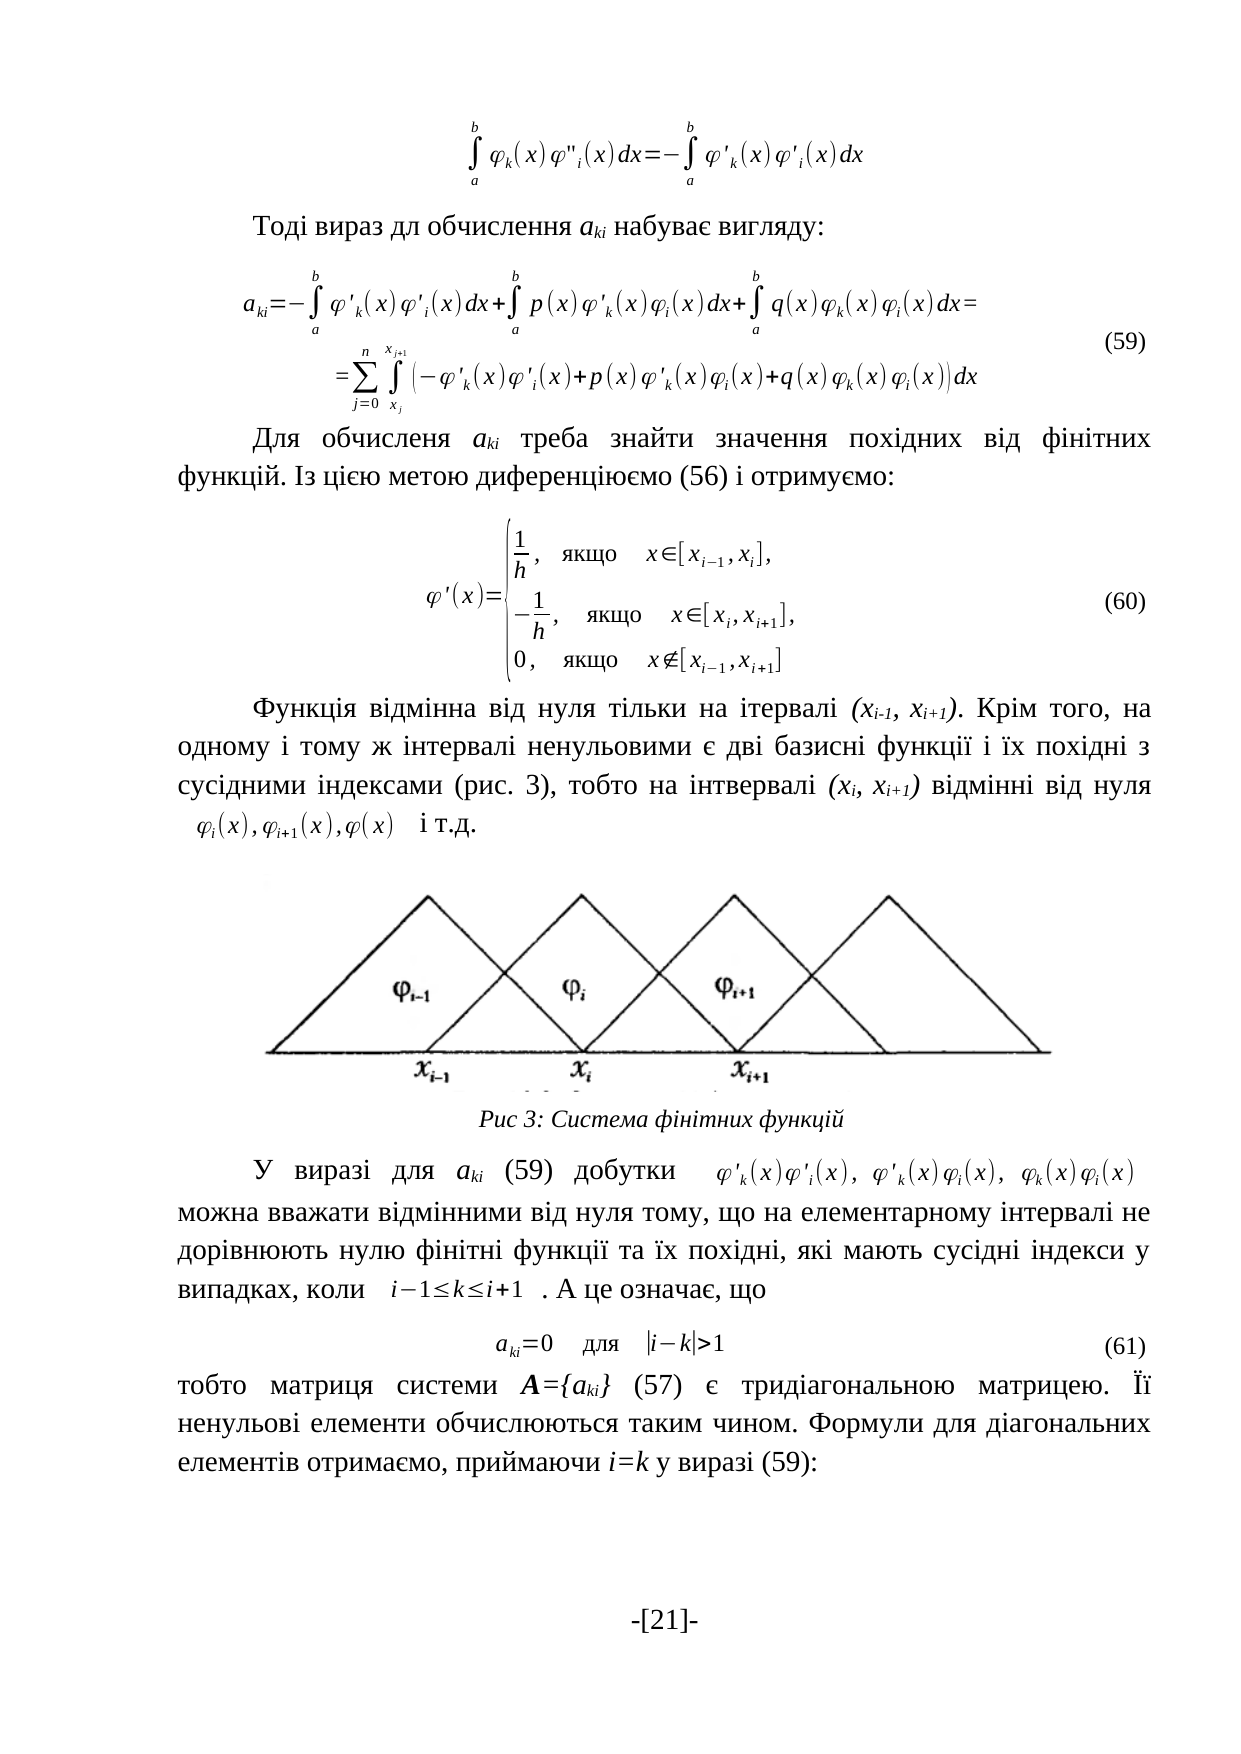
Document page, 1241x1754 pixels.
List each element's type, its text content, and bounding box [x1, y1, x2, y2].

text Рис 3: Система фінітних функцій [252, 1104, 1073, 1133]
table_header (60) [1043, 512, 1152, 690]
table_header (59) [1043, 262, 1152, 420]
text Тоді вираз дл обчислення aki набуває вигляду: [177, 208, 1152, 242]
table_header [177, 1324, 1043, 1367]
table_header [177, 262, 1043, 420]
text Функція відмінна від нуля тільки на ітервалі (xi-1, xi+1). Крім того, на одному і тому ж інтервалі ненульовими є дві базисні функції і їх похідні з сусідними індексами (рис. 3), тобто на інтвервалі (xi, xi+1) відмінні від нуля і т.д. [177, 690, 1152, 842]
table_header [177, 512, 1043, 690]
text У виразі для aki (59) добутки можна вважати відмінними від нуля тому, що на елементарному інтервалі не дорівнюють нулю фінітні функції та їх похідні, які мають сусідні індекси у випадках, коли . А це означає, що [177, 1152, 1152, 1304]
table_header (61) [1043, 1324, 1152, 1367]
text Для обчисленя aki треба знайти значення похідних від фінітних функцій. Із цією метою диференціюємо (56) і отримуємо: [177, 420, 1152, 492]
text тобто матриця системи A={aki} (57) є тридіагональною матрицею. Її ненульові елементи обчислюються таким чином. Формули для діагональних елементів отримаємо, приймаючи i=k у виразі (59): [177, 1367, 1152, 1478]
picture [252, 874, 1073, 1092]
